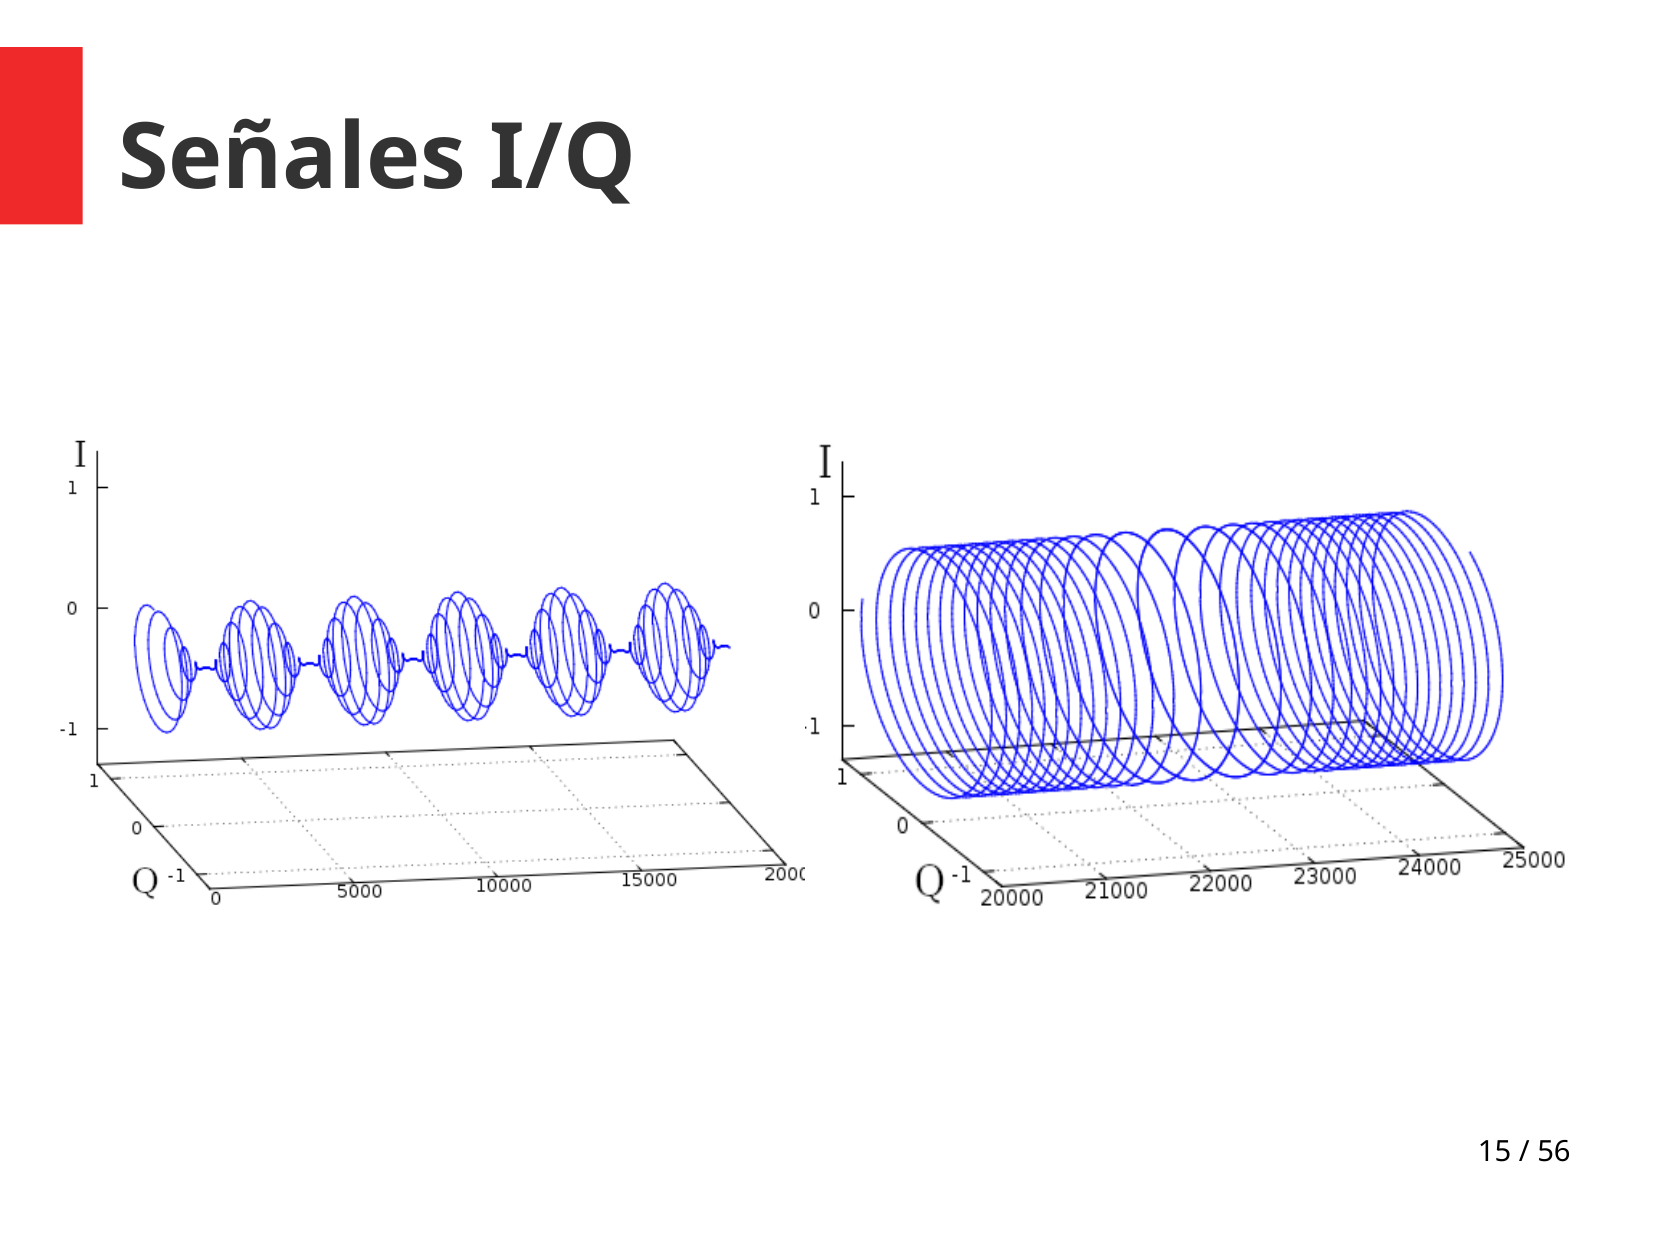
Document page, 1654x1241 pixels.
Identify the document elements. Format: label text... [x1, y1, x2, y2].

picture [55, 431, 1576, 916]
title Señales I/Q [118, 49, 1571, 257]
